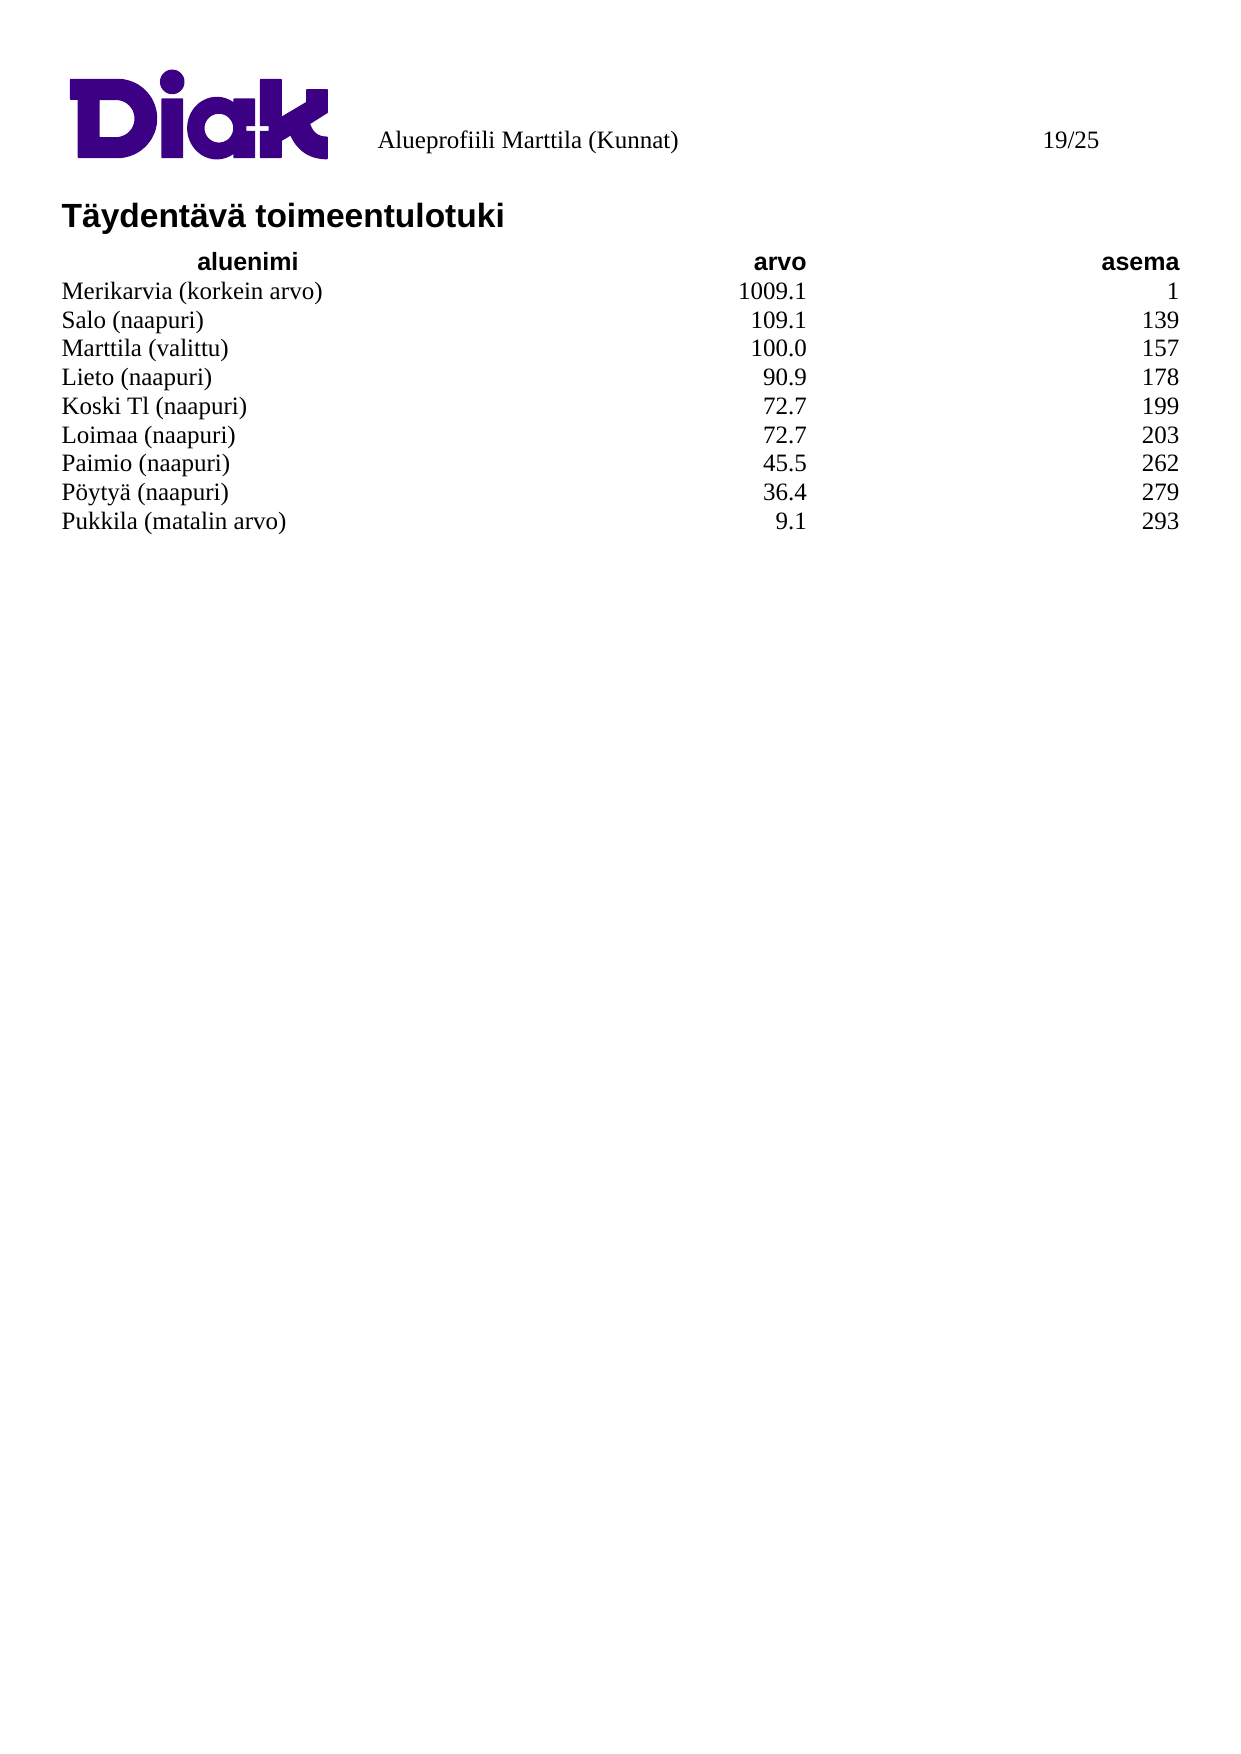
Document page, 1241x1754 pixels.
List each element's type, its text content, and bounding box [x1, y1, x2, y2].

table_cell 36.4 [434, 477, 806, 506]
subtitle Täydentävä toimeentulotuki [61, 196, 1179, 235]
table_cell 1 [806, 276, 1179, 305]
table_cell 9.1 [434, 506, 806, 535]
table_cell Koski Tl (naapuri) [61, 391, 434, 420]
table_cell Paimio (naapuri) [61, 449, 434, 477]
table_cell 109.1 [434, 305, 806, 333]
table_cell 72.7 [434, 420, 806, 448]
table_cell 90.9 [434, 362, 806, 391]
table_cell Pöytyä (naapuri) [61, 477, 434, 506]
table_cell 203 [806, 420, 1179, 448]
table_cell 199 [806, 391, 1179, 420]
table_header aluenimi [61, 247, 434, 276]
table_cell 45.5 [434, 449, 806, 477]
table_cell 279 [806, 477, 1179, 506]
table_header arvo [434, 247, 806, 276]
table_cell Loimaa (naapuri) [61, 420, 434, 448]
table_cell 72.7 [434, 391, 806, 420]
table_cell Lieto (naapuri) [61, 362, 434, 391]
table_header asema [806, 247, 1179, 276]
table_cell 100.0 [434, 334, 806, 362]
table_cell 1009.1 [434, 276, 806, 305]
table_cell 293 [806, 506, 1179, 535]
table_cell Marttila (valittu) [61, 334, 434, 362]
table_cell 262 [806, 449, 1179, 477]
table_cell Salo (naapuri) [61, 305, 434, 333]
table_cell 157 [806, 334, 1179, 362]
table_cell 178 [806, 362, 1179, 391]
table_cell Pukkila (matalin arvo) [61, 506, 434, 535]
table_cell Merikarvia (korkein arvo) [61, 276, 434, 305]
table_cell 139 [806, 305, 1179, 333]
